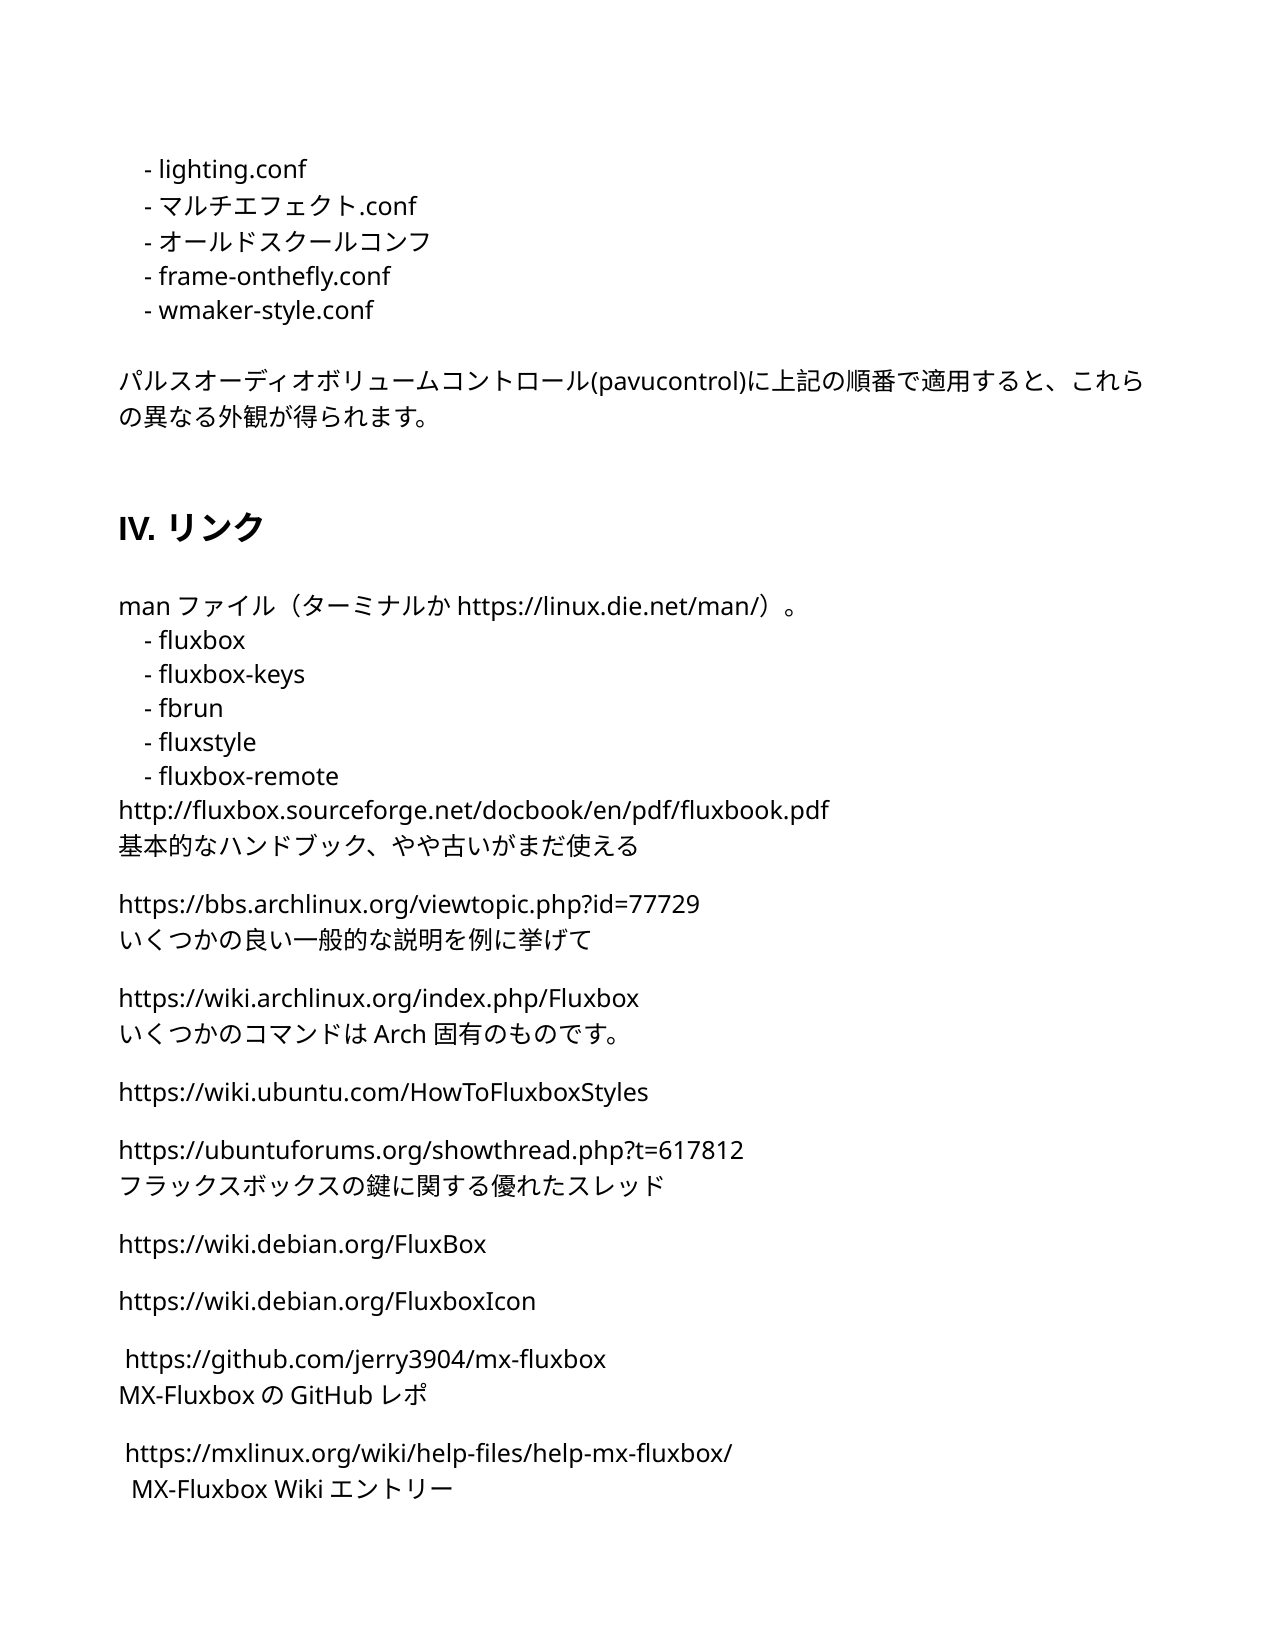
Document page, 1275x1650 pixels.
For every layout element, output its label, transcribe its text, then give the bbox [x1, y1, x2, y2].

text いくつかのコマンドは Arch 固有のものです。 [118, 1015, 1157, 1051]
text https://wiki.debian.org/FluxboxIcon [118, 1284, 1157, 1318]
text いくつかの良い一般的な説明を例に挙げて [118, 921, 1157, 957]
text - lighting.conf [118, 152, 1157, 186]
text https://wiki.archlinux.org/index.php/Fluxbox [118, 981, 1157, 1015]
text - fluxbox-remote [118, 759, 1157, 793]
text - wmaker-style.conf [118, 293, 1157, 327]
text https://wiki.debian.org/FluxBox [118, 1226, 1157, 1260]
text - fluxstyle [118, 725, 1157, 759]
text https://ubuntuforums.org/showthread.php?t=617812 [118, 1132, 1157, 1166]
text パルスオーディオボリュームコントロール(pavucontrol)に上記の順番で適用すると、これらの異なる外観が得られます。 [118, 361, 1157, 433]
text https://bbs.archlinux.org/viewtopic.php?id=77729 [118, 887, 1157, 921]
text http://fluxbox.sourceforge.net/docbook/en/pdf/fluxbook.pdf [118, 793, 1157, 827]
text - fluxbox-keys [118, 657, 1157, 691]
text MX-Fluxbox Wikiエントリー [118, 1470, 1157, 1506]
text - frame-onthefly.conf [118, 259, 1157, 293]
text - fbrun [118, 691, 1157, 725]
text https://mxlinux.org/wiki/help-files/help-mx-fluxbox/ [118, 1436, 1157, 1470]
text manファイル（ターミナルか https://linux.die.net/man/）。 [118, 586, 1157, 622]
text - オールドスクールコンフ [118, 222, 1157, 259]
text フラックスボックスの鍵に関する優れたスレッド [118, 1166, 1157, 1203]
text 基本的なハンドブック、やや古いがまだ使える [118, 827, 1157, 863]
subtitle IV. リンク [118, 502, 1157, 550]
text - マルチエフェクト.conf [118, 186, 1157, 222]
text MX-FluxboxのGitHubレポ [118, 1376, 1157, 1412]
text - fluxbox [118, 622, 1157, 657]
text https://wiki.ubuntu.com/HowToFluxboxStyles [118, 1075, 1157, 1109]
text https://github.com/jerry3904/mx-fluxbox [118, 1342, 1157, 1376]
